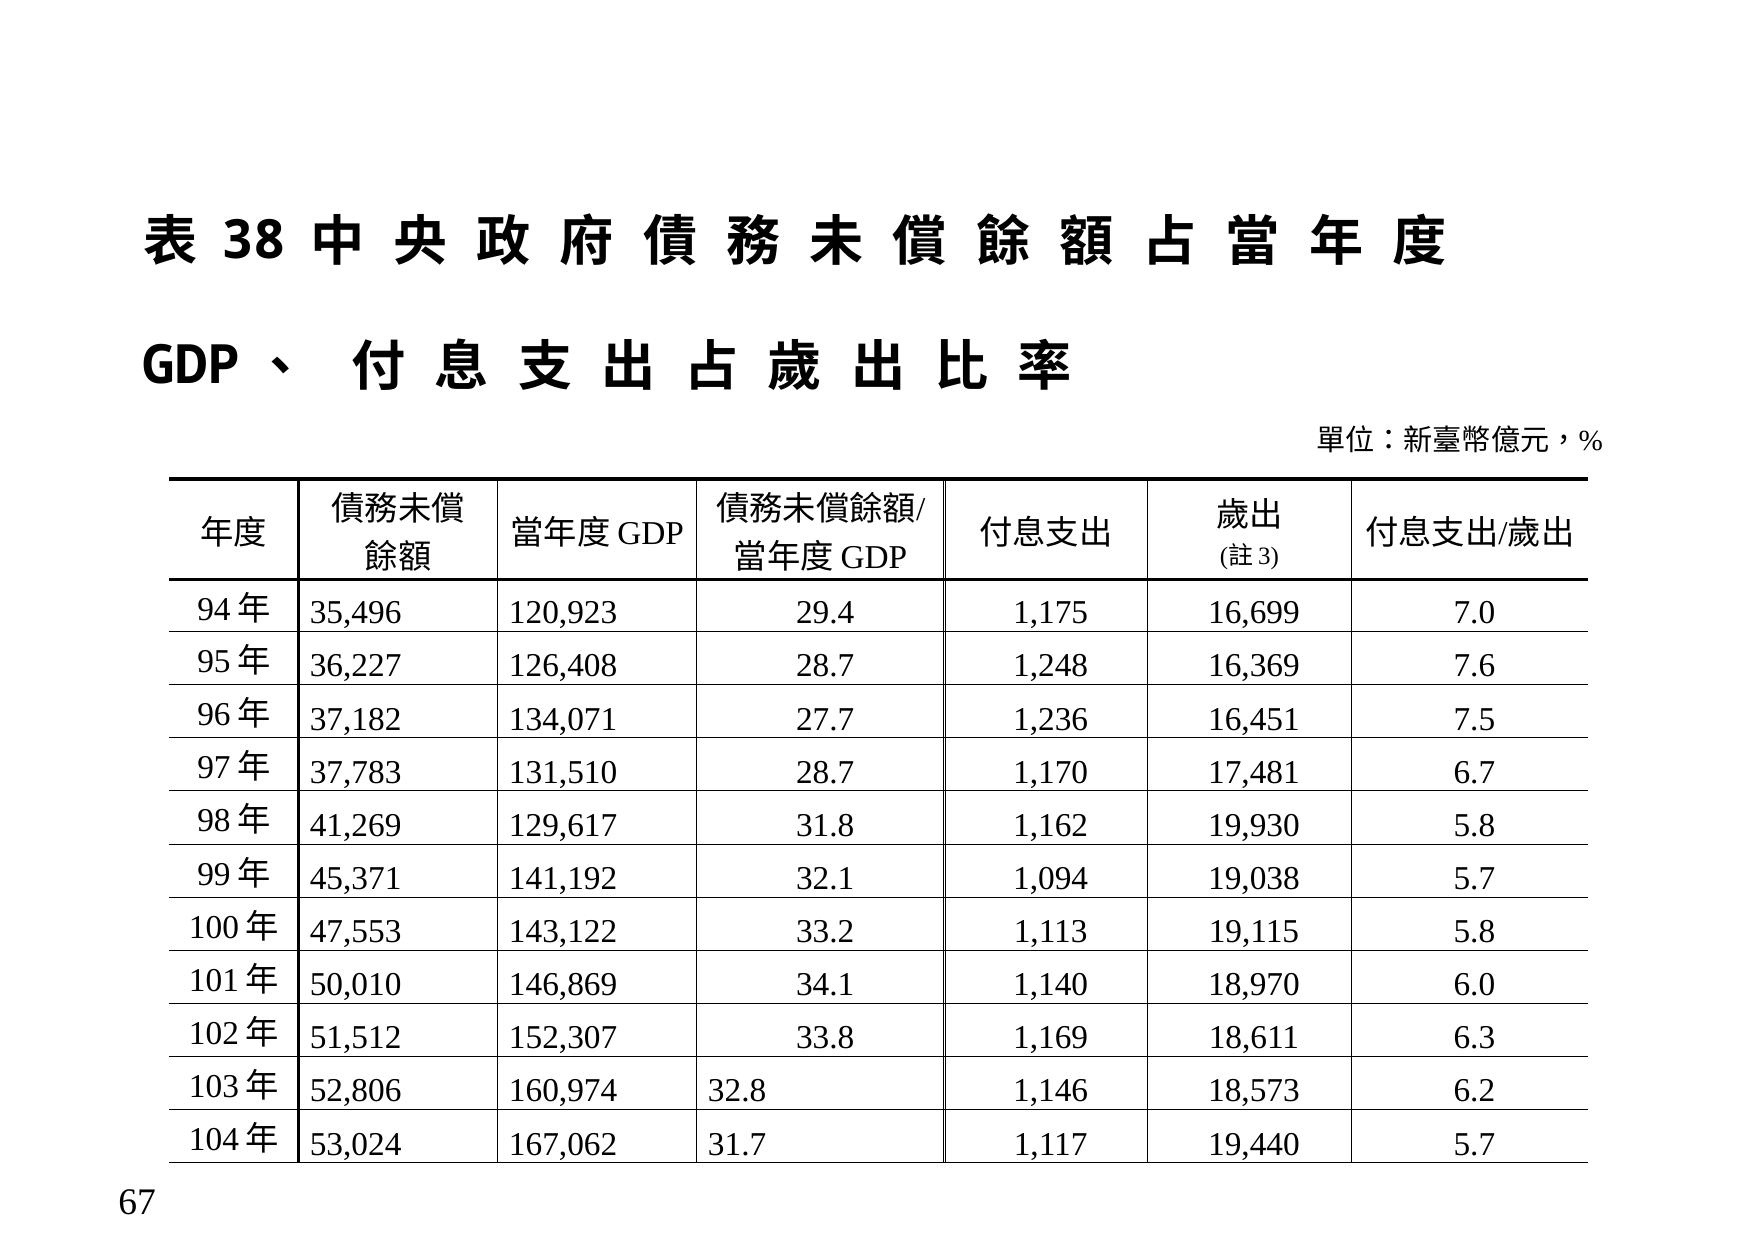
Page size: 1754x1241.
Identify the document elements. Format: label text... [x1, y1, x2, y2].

table_cell 5.7 [1352, 1110, 1588, 1162]
table_header 歲出 (註3) [1148, 481, 1351, 578]
table_cell 32.1 [697, 845, 943, 897]
table_cell 45,371 [300, 845, 497, 897]
table_cell 7.6 [1352, 632, 1588, 684]
table_cell 18,611 [1148, 1004, 1351, 1056]
table_cell 16,369 [1148, 632, 1351, 684]
text 單位：新臺幣億元，% [128, 414, 1602, 460]
table_cell 167,062 [498, 1110, 696, 1162]
table_header 付息支出/歲出 [1352, 481, 1588, 578]
table_cell 18,970 [1148, 951, 1351, 1003]
table_cell 99年 [169, 845, 297, 897]
table_cell 120,923 [498, 581, 696, 631]
table_cell 1,140 [946, 951, 1147, 1003]
table_cell 35,496 [300, 581, 497, 631]
table_cell 37,783 [300, 738, 497, 790]
table_cell 16,699 [1148, 581, 1351, 631]
table_cell 1,146 [946, 1057, 1147, 1109]
table_cell 7.0 [1352, 581, 1588, 631]
table_cell 6.0 [1352, 951, 1588, 1003]
table_header 債務未償餘額/當年度GDP [697, 481, 943, 578]
table_cell 19,930 [1148, 791, 1351, 843]
table_cell 6.2 [1352, 1057, 1588, 1109]
table_cell 102年 [169, 1004, 297, 1056]
table_cell 27.7 [697, 685, 943, 737]
table_cell 103年 [169, 1057, 297, 1109]
table_cell 1,162 [946, 791, 1147, 843]
table_cell 6.3 [1352, 1004, 1588, 1056]
table_header 付息支出 [946, 481, 1147, 578]
table_cell 19,115 [1148, 898, 1351, 950]
table_cell 1,169 [946, 1004, 1147, 1056]
table_cell 97年 [169, 738, 297, 790]
table_cell 32.8 [697, 1057, 943, 1109]
table_cell 19,440 [1148, 1110, 1351, 1162]
table_cell 31.7 [697, 1110, 943, 1162]
table_cell 7.5 [1352, 685, 1588, 737]
table_cell 36,227 [300, 632, 497, 684]
table_cell 1,117 [946, 1110, 1147, 1162]
table_cell 1,113 [946, 898, 1147, 950]
table_cell 1,236 [946, 685, 1147, 737]
table_cell 41,269 [300, 791, 497, 843]
table_cell 160,974 [498, 1057, 696, 1109]
table_cell 17,481 [1148, 738, 1351, 790]
table_cell 94年 [169, 581, 297, 631]
table_cell 152,307 [498, 1004, 696, 1056]
table_cell 129,617 [498, 791, 696, 843]
table_cell 1,175 [946, 581, 1147, 631]
table_cell 6.7 [1352, 738, 1588, 790]
table_cell 98年 [169, 791, 297, 843]
table_cell 1,248 [946, 632, 1147, 684]
table_cell 52,806 [300, 1057, 497, 1109]
table_cell 28.7 [697, 738, 943, 790]
table_cell 100年 [169, 898, 297, 950]
table_cell 143,122 [498, 898, 696, 950]
table_cell 28.7 [697, 632, 943, 684]
table_cell 1,094 [946, 845, 1147, 897]
table_cell 95年 [169, 632, 297, 684]
table_cell 5.8 [1352, 898, 1588, 950]
table_cell 53,024 [300, 1110, 497, 1162]
table_cell 18,573 [1148, 1057, 1351, 1109]
table_cell 5.8 [1352, 791, 1588, 843]
table_cell 96年 [169, 685, 297, 737]
table_cell 134,071 [498, 685, 696, 737]
table_cell 50,010 [300, 951, 497, 1003]
table_header 年度 [169, 481, 297, 578]
table_cell 19,038 [1148, 845, 1351, 897]
table_header 債務未償 餘額 [300, 481, 497, 578]
table_cell 131,510 [498, 738, 696, 790]
table_cell 16,451 [1148, 685, 1351, 737]
table_cell 47,553 [300, 898, 497, 950]
table_cell 1,170 [946, 738, 1147, 790]
table_cell 33.8 [697, 1004, 943, 1056]
table_cell 5.7 [1352, 845, 1588, 897]
subtitle 表38中央政府債務未償餘額占當年度GDP、付息支出占歲出比率 [128, 164, 1628, 414]
table_cell 33.2 [697, 898, 943, 950]
table_cell 34.1 [697, 951, 943, 1003]
table_cell 146,869 [498, 951, 696, 1003]
table_cell 101年 [169, 951, 297, 1003]
table_cell 126,408 [498, 632, 696, 684]
table_cell 51,512 [300, 1004, 497, 1056]
table_cell 29.4 [697, 581, 943, 631]
table_cell 31.8 [697, 791, 943, 843]
table_header 當年度GDP [498, 481, 696, 578]
table_cell 37,182 [300, 685, 497, 737]
table_cell 104年 [169, 1110, 297, 1162]
table_cell 141,192 [498, 845, 696, 897]
